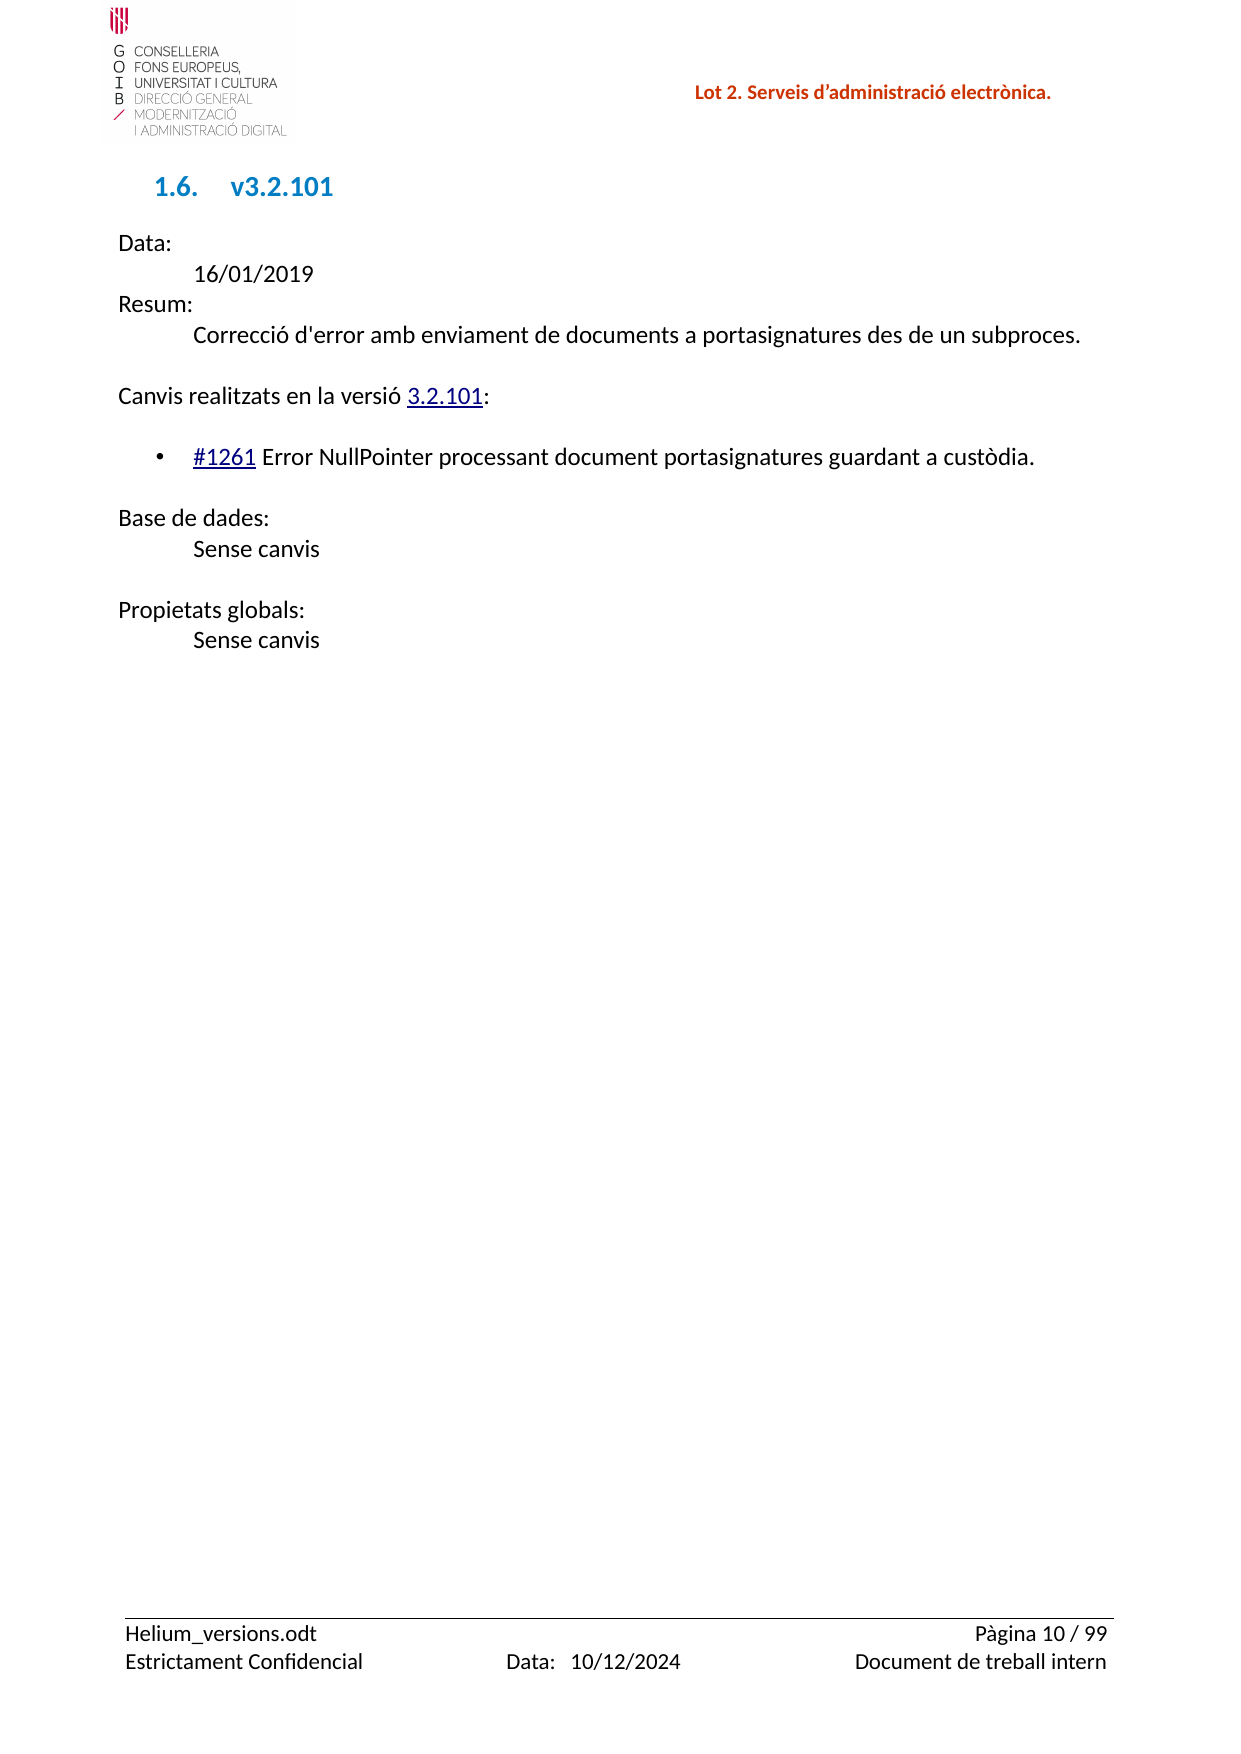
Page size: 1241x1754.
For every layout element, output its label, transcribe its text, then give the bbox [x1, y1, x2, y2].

list #1261 Error NullPointer processant document portasignatures guardant a custòdia. [156, 441, 1122, 472]
text Correcció d'error amb enviament de documents a portasignatures des de un subproces. [118, 319, 1122, 350]
text Sense canvis [118, 624, 1122, 655]
text Propietats globals: [118, 594, 1122, 624]
text Resum: [118, 289, 1122, 319]
subtitle v3.2.101 [153, 168, 1122, 204]
text 16/01/2019 [118, 258, 1122, 289]
text Sense canvis [118, 533, 1122, 563]
text Base de dades: [118, 502, 1122, 533]
text Data: [118, 228, 1122, 258]
picture [100, 0, 297, 144]
text Canvis realitzats en la versió 3.2.101: [118, 380, 1122, 411]
